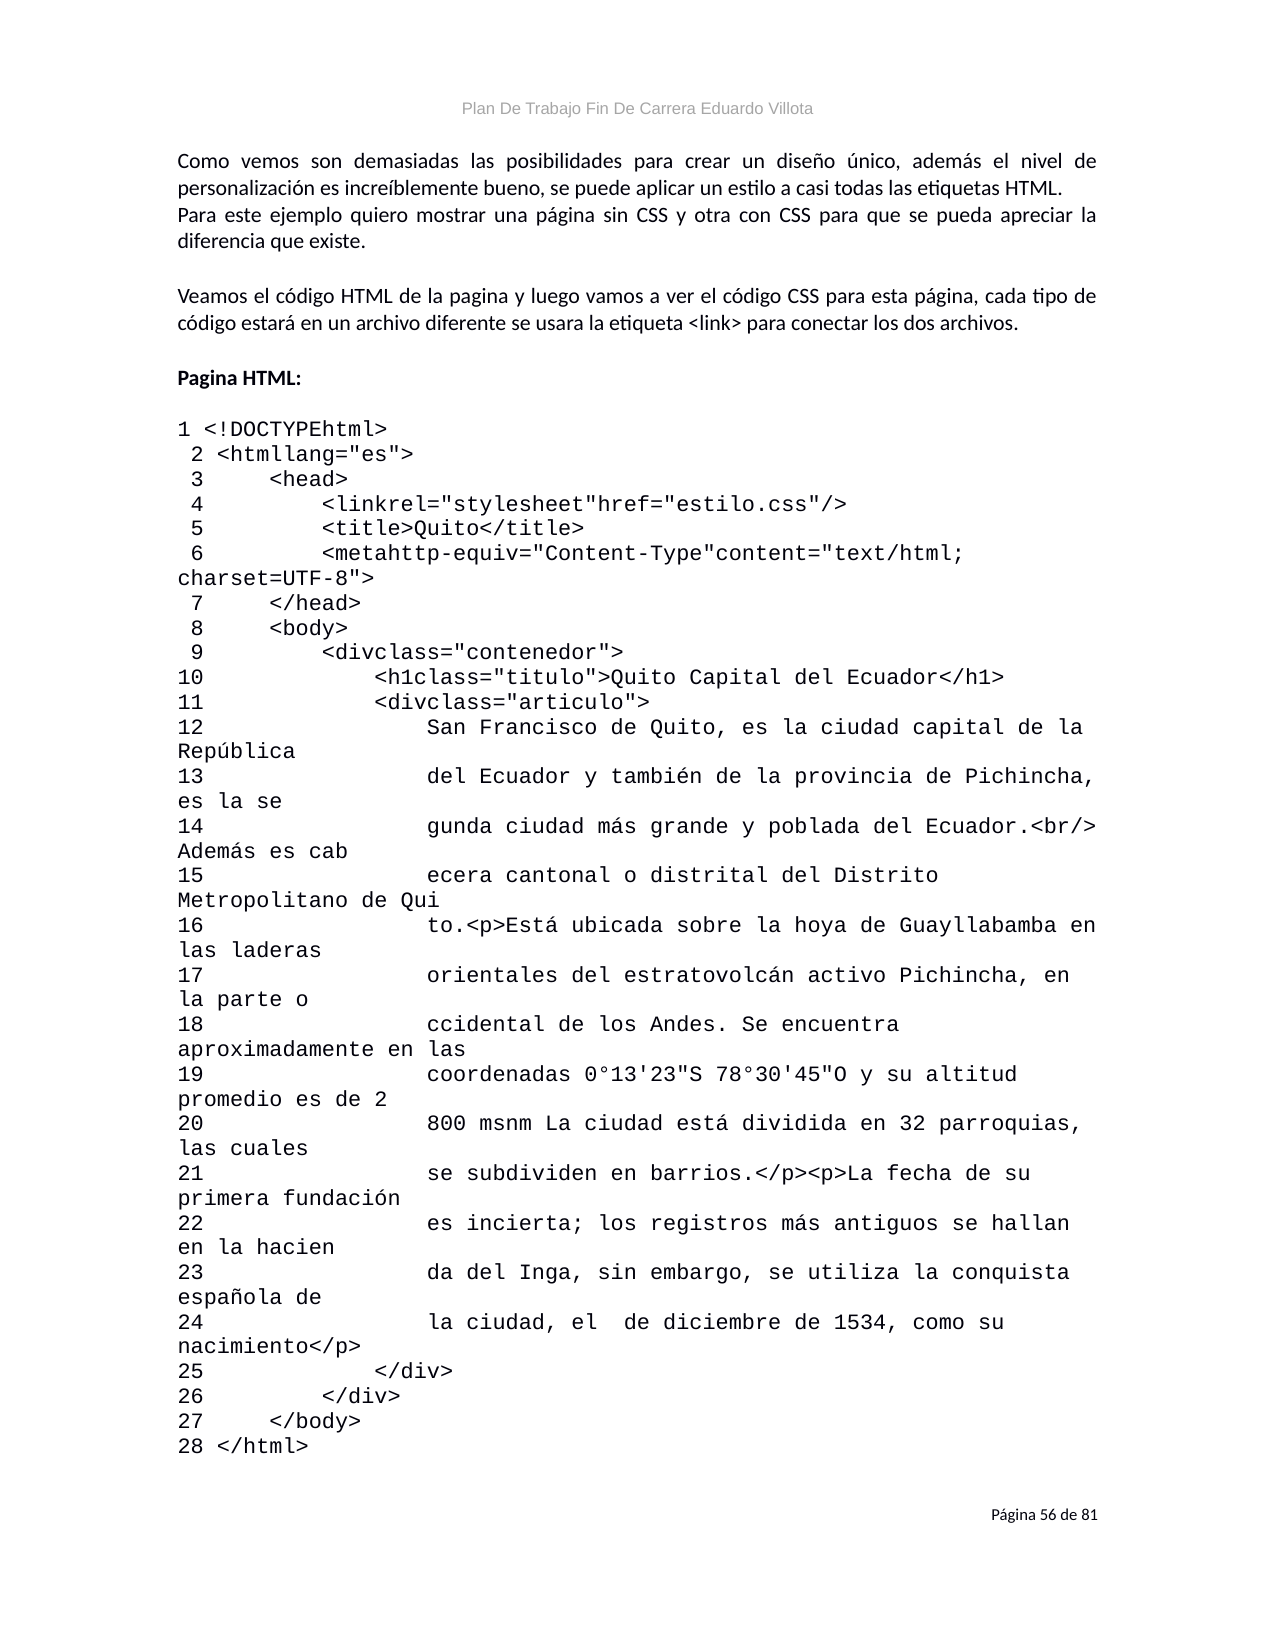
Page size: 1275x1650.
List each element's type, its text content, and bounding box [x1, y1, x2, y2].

text 8 <body> [177, 617, 1098, 641]
text 21 se subdividen en barrios.</p><p>La fecha de su primera fundación [177, 1162, 1098, 1212]
text 26 </div> [177, 1385, 1098, 1410]
text Para este ejemplo quiero mostrar una página sin CSS y otra con CSS para que se pueda apreciar la diferencia que existe. [177, 201, 1098, 254]
text 7 </head> [177, 592, 1098, 617]
text 22 es incierta; los registros más antiguos se hallan en la hacien [177, 1212, 1098, 1261]
text 23 da del Inga, sin embargo, se utiliza la conquista española de [177, 1261, 1098, 1311]
text 11 <divclass="articulo"> [177, 691, 1098, 716]
text 19 coordenadas 0°13′23″S 78°30′45″O y su altitud promedio es de 2 [177, 1063, 1098, 1112]
text 5 <title>Quito</title> [177, 517, 1098, 542]
text 28 </html> [177, 1435, 1098, 1459]
text 9 <divclass="contenedor"> [177, 641, 1098, 666]
text 25 </div> [177, 1360, 1098, 1385]
text 4 <linkrel="stylesheet"href="estilo.css"/> [177, 493, 1098, 517]
text 14 gunda ciudad más grande y poblada del Ecuador.<br/> Además es cab [177, 815, 1098, 864]
text 6 <metahttp-equiv="Content-Type"content="text/html; charset=UTF-8"> [177, 542, 1098, 592]
text 16 to.<p>Está ubicada sobre la hoya de Guayllabamba en las laderas [177, 914, 1098, 964]
text 20 800 msnm La ciudad está dividida en 32 parroquias, las cuales [177, 1112, 1098, 1162]
text 12 San Francisco de Quito, es la ciudad capital de la República [177, 716, 1098, 765]
text 3 <head> [177, 468, 1098, 493]
text Veamos el código HTML de la pagina y luego vamos a ver el código CSS para esta página, cada tipo de código estará en un archivo diferente se usara la etiqueta <link> para conectar los dos archivos. [177, 282, 1098, 336]
text 2 <htmllang="es"> [177, 443, 1098, 468]
text Como vemos son demasiadas las posibilidades para crear un diseño único, además el nivel de personalización es increíblemente bueno, se puede aplicar un estilo a casi todas las etiquetas HTML. [177, 148, 1098, 201]
text 17 orientales del estratovolcán activo Pichincha, en la parte o [177, 964, 1098, 1013]
text 13 del Ecuador y también de la provincia de Pichincha, es la se [177, 765, 1098, 815]
text Pagina HTML: [177, 364, 1098, 390]
text 15 ecera cantonal o distrital del Distrito Metropolitano de Qui [177, 864, 1098, 914]
text 1 <!DOCTYPEhtml> [177, 418, 1098, 443]
text 18 ccidental de los Andes. Se encuentra aproximadamente en las [177, 1013, 1098, 1063]
text 27 </body> [177, 1410, 1098, 1435]
text 24 la ciudad, el de diciembre de 1534, como su nacimiento</p> [177, 1311, 1098, 1360]
text 10 <h1class="titulo">Quito Capital del Ecuador</h1> [177, 666, 1098, 691]
